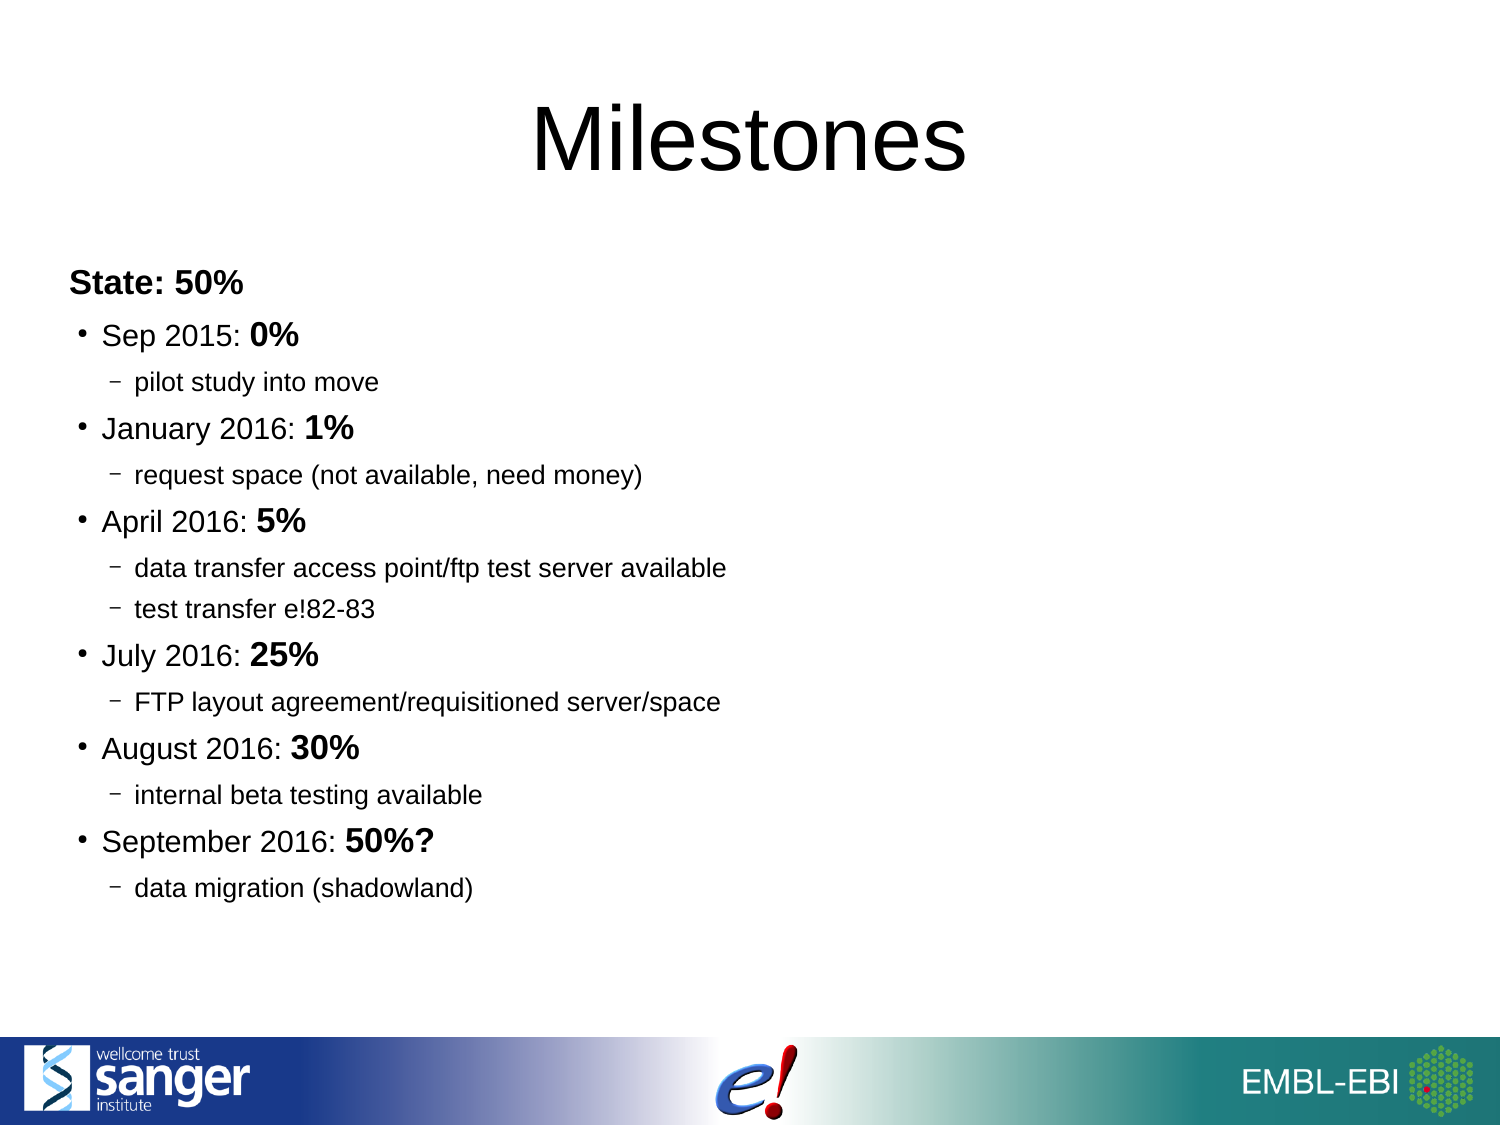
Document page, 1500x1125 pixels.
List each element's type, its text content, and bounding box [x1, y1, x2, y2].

list State: 50% Sep 2015: 0% pilot study into move January 2016: 1% request space (not available, need money) April 2016: 5% data transfer access point/ftp test server available test transfer e!82-83 July 2016: 25% FTP layout agreement/requisitioned server/space August 2016: 30% internal beta testing available September 2016: 50%? data migration (shadowland) [69, 263, 1389, 916]
picture [0, 1037, 1500, 1125]
title Milestones [75, 44, 1425, 233]
